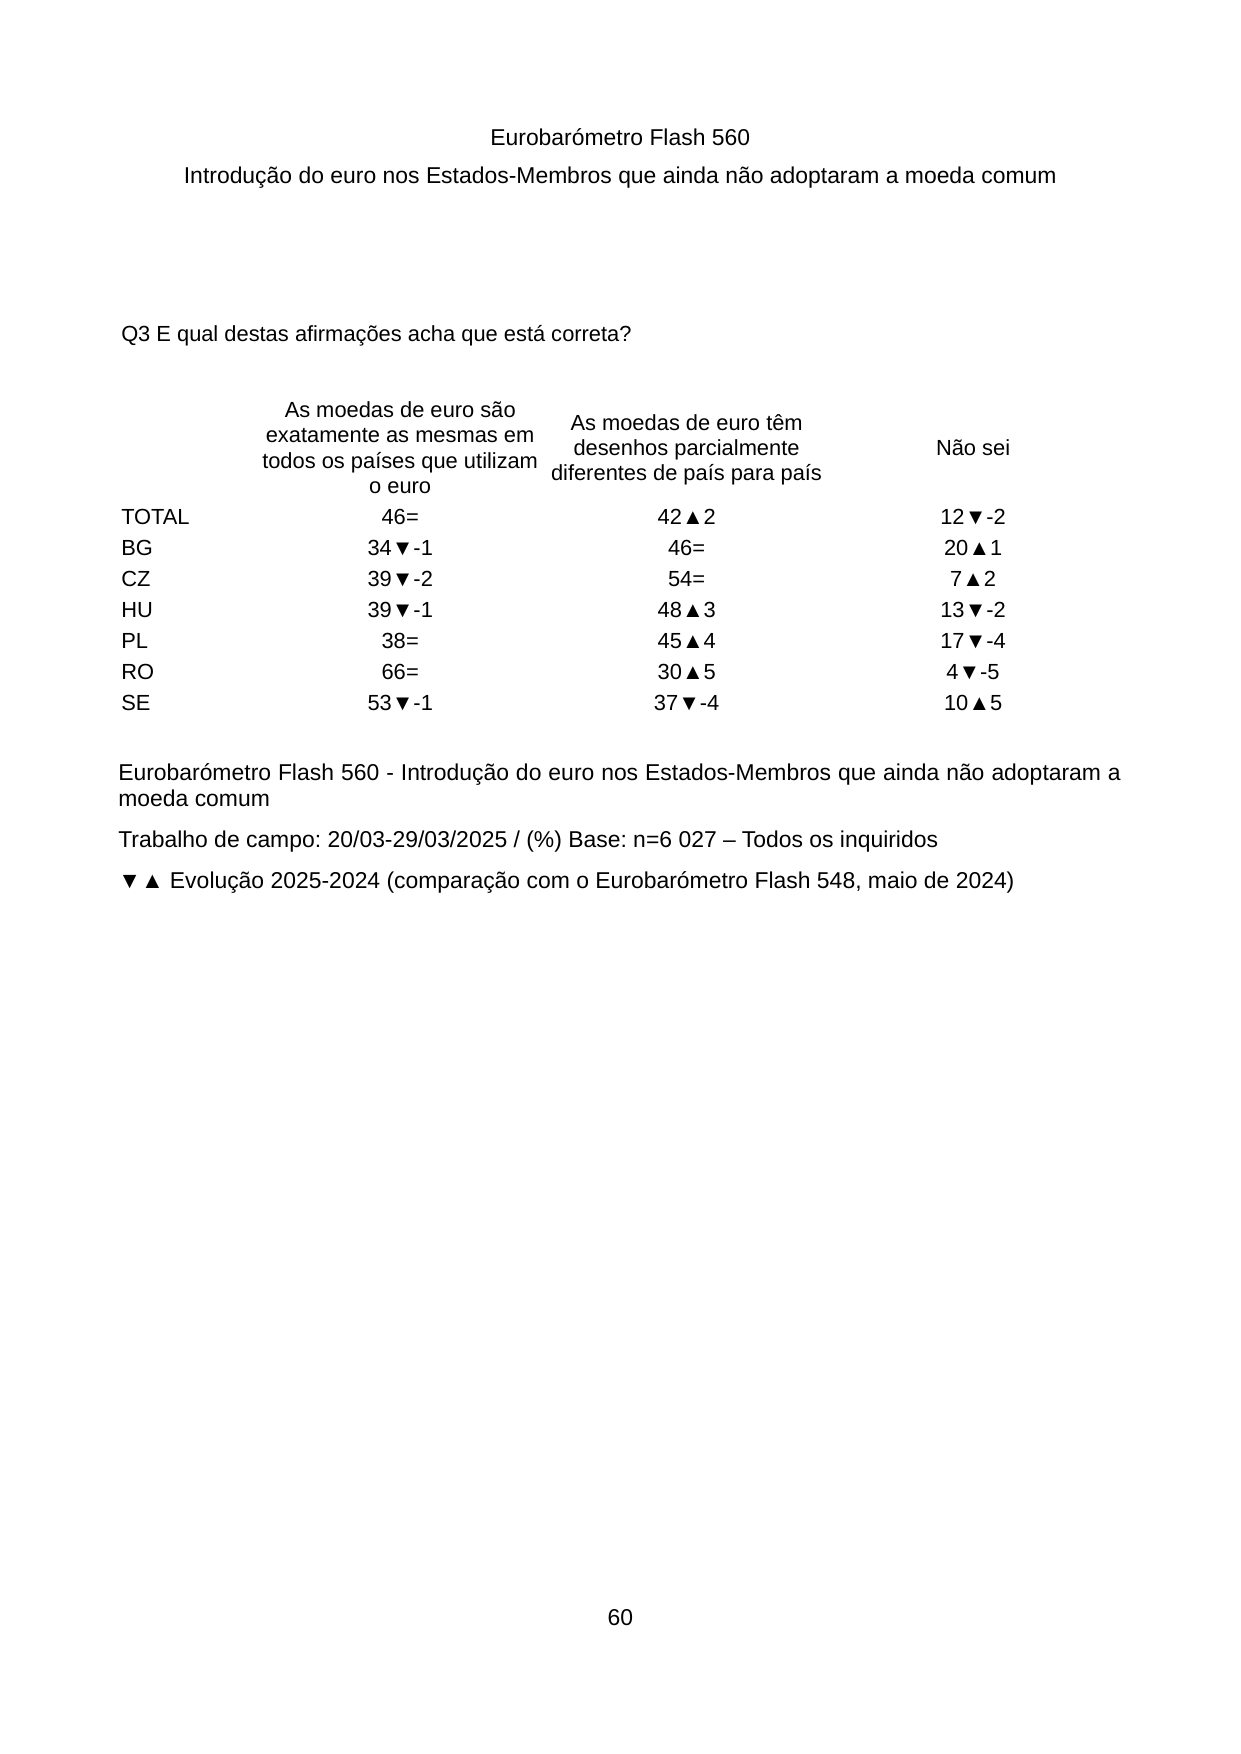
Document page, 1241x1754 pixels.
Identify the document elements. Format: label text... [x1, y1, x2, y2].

table_cell 37▼-4 [543, 687, 830, 718]
table_cell BG [118, 532, 257, 563]
table_cell 12▼-2 [830, 501, 1116, 532]
text Eurobarómetro Flash 560 - Introdução do euro nos Estados-Membros que ainda não adoptaram a moeda comum [118, 759, 1122, 812]
table_cell As moedas de euro têm desenhos parcialmente diferentes de país para país [543, 394, 830, 501]
table_cell 30▲5 [543, 656, 830, 687]
text Trabalho de campo: 20/03-29/03/2025 / (%) Base: n=6 027 – Todos os inquiridos [118, 826, 1122, 853]
table_cell 38= [257, 625, 543, 656]
table_cell [830, 362, 1116, 394]
table_cell [257, 362, 543, 394]
table_cell TOTAL [118, 501, 257, 532]
table_cell 53▼-1 [257, 687, 543, 718]
table_cell RO [118, 656, 257, 687]
table_cell 39▼-2 [257, 563, 543, 594]
table_cell [118, 394, 257, 501]
table_cell 46= [543, 532, 830, 563]
table_cell 66= [257, 656, 543, 687]
table_cell 4▼-5 [830, 656, 1116, 687]
table_header Q3 E qual destas afirmações acha que está correta? [118, 306, 1116, 362]
table_cell CZ [118, 563, 257, 594]
table_cell 17▼-4 [830, 625, 1116, 656]
table_cell 34▼-1 [257, 532, 543, 563]
table_cell HU [118, 594, 257, 625]
table_cell 20▲1 [830, 532, 1116, 563]
table_cell 48▲3 [543, 594, 830, 625]
table_cell 45▲4 [543, 625, 830, 656]
table_cell [543, 362, 830, 394]
table_cell 42▲2 [543, 501, 830, 532]
table_cell Não sei [830, 394, 1116, 501]
table_cell 46= [257, 501, 543, 532]
table_cell 7▲2 [830, 563, 1116, 594]
table_cell SE [118, 687, 257, 718]
text ▼▲ Evolução 2025-2024 (comparação com o Eurobarómetro Flash 548, maio de 2024) [118, 867, 1122, 894]
table_cell 13▼-2 [830, 594, 1116, 625]
table_cell 54= [543, 563, 830, 594]
table_cell 39▼-1 [257, 594, 543, 625]
table_cell PL [118, 625, 257, 656]
table_cell As moedas de euro são exatamente as mesmas em todos os países que utilizam o euro [257, 394, 543, 501]
table_cell [118, 362, 257, 394]
table_cell 10▲5 [830, 687, 1116, 718]
